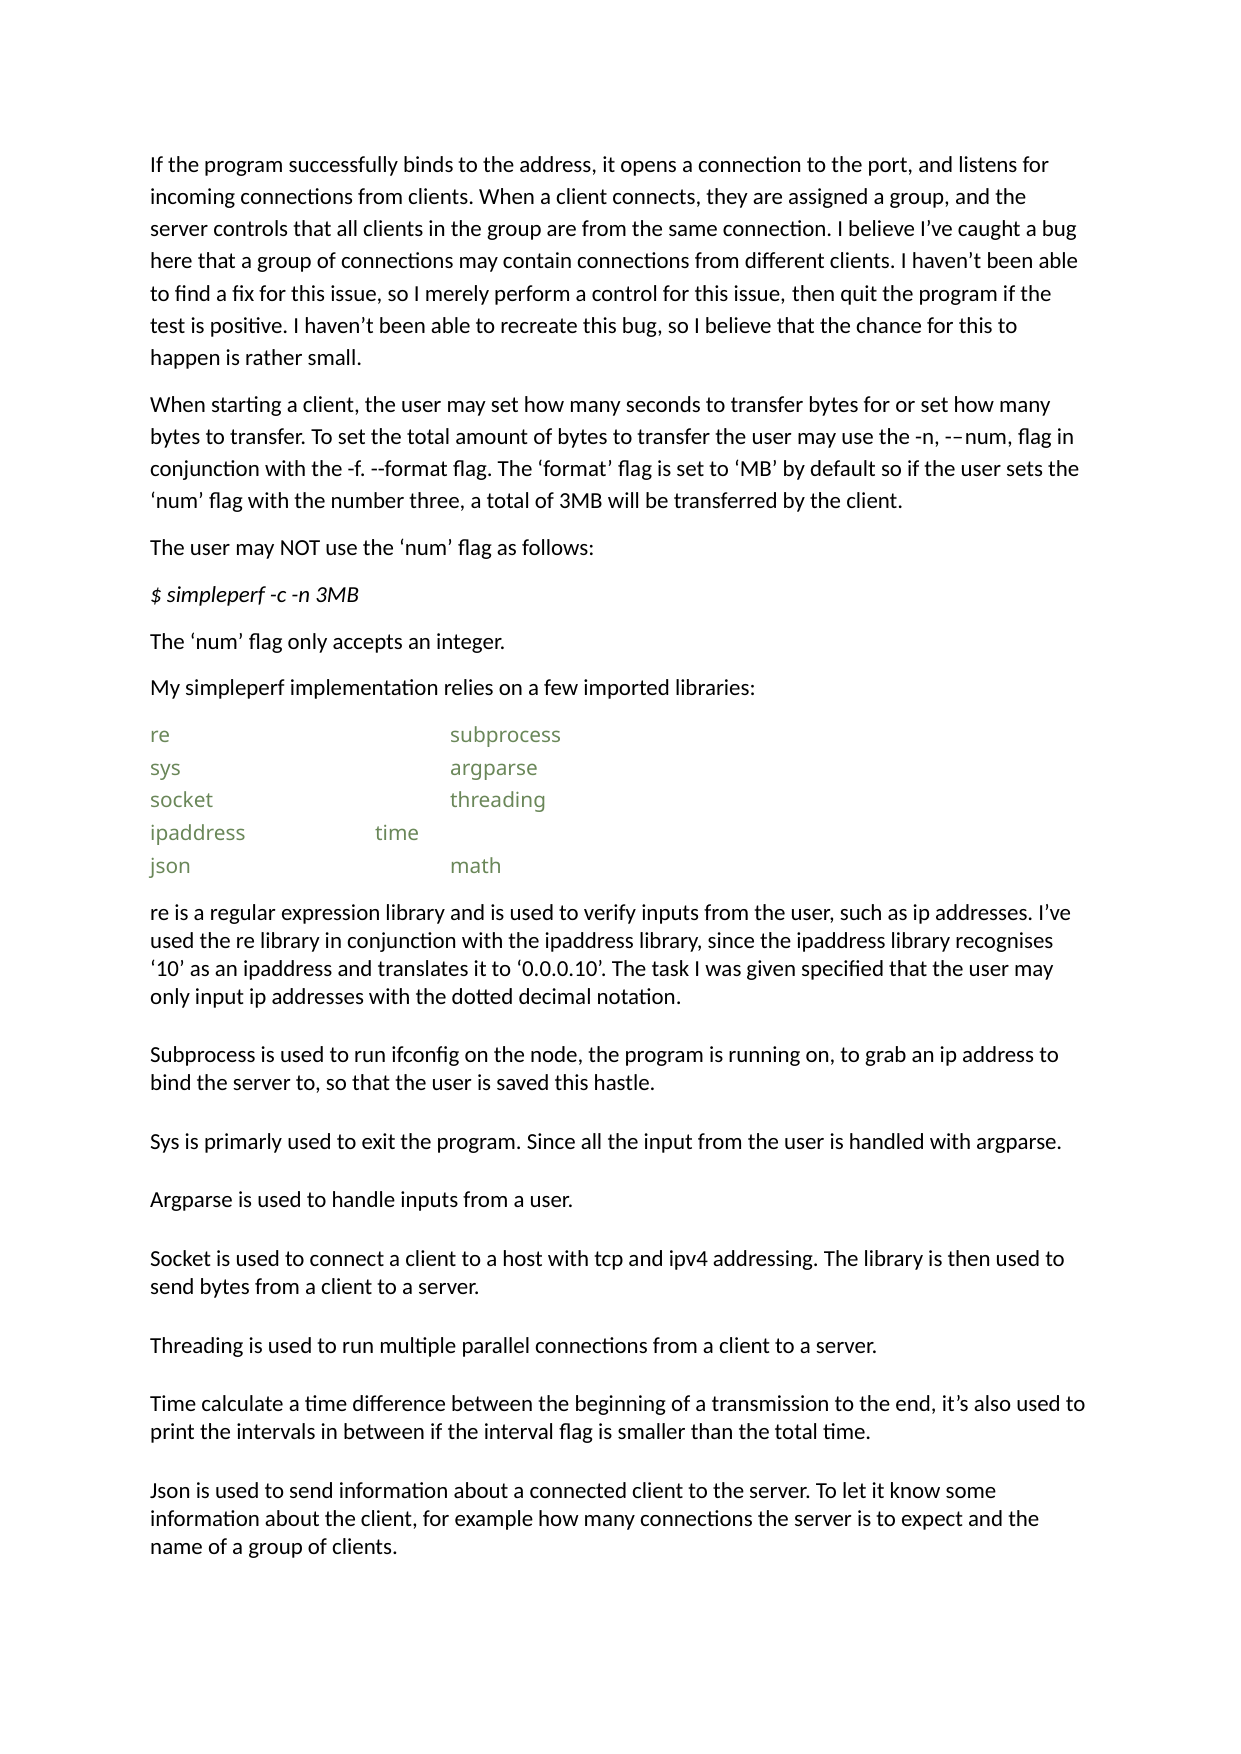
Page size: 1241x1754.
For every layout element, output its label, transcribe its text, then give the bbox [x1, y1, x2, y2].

text The user may NOT use the ‘num’ flag as follows: [150, 533, 1090, 561]
text Socket is used to connect a client to a host with tcp and ipv4 addressing. The library is then used to send bytes from a client to a server. [150, 1244, 1090, 1300]
text re subprocess sys argparse socket threading ipaddress time json math [150, 720, 1090, 879]
text Json is used to send information about a connected client to the server. To let it know some information about the client, for example how many connections the server is to expect and the name of a group of clients. [150, 1476, 1090, 1560]
text Subprocess is used to run ifconfig on the node, the program is running on, to grab an ip address to bind the server to, so that the user is saved this hastle. [150, 1041, 1090, 1097]
text Threading is used to run multiple parallel connections from a client to a server. [150, 1331, 1090, 1359]
text $ simpleperf -c -n 3MB [150, 580, 1090, 608]
text If the program successfully binds to the address, it opens a connection to the port, and listens for incoming connections from clients. When a client connects, they are assigned a group, and the server controls that all clients in the group are from the same connection. I believe I’ve caught a bug here that a group of connections may contain connections from different clients. I haven’t been able to find a fix for this issue, so I merely perform a control for this issue, then quit the program if the test is positive. I haven’t been able to recreate this bug, so I believe that the chance for this to happen is rather small. [150, 150, 1090, 371]
text The ‘num’ flag only accepts an integer. [150, 627, 1090, 655]
text When starting a client, the user may set how many seconds to transfer bytes for or set how many bytes to transfer. To set the total amount of bytes to transfer the user may use the -n, -–num, flag in conjunction with the -f. --format flag. The ‘format’ flag is set to ‘MB’ by default so if the user sets the ‘num’ flag with the number three, a total of 3MB will be transferred by the client. [150, 390, 1090, 514]
text Argparse is used to handle inputs from a user. [150, 1186, 1090, 1214]
text My simpleperf implementation relies on a few imported libraries: [150, 673, 1090, 702]
text Sys is primarly used to exit the program. Since all the input from the user is handled with argparse. [150, 1127, 1090, 1155]
text re is a regular expression library and is used to verify inputs from the user, such as ip addresses. I’ve used the re library in conjunction with the ipaddress library, since the ipaddress library recognises ‘10’ as an ipaddress and translates it to ‘0.0.0.10’. The task I was given specified that the user may only input ip addresses with the dotted decimal notation. [150, 898, 1090, 1010]
text Time calculate a time difference between the beginning of a transmission to the end, it’s also used to print the intervals in between if the interval flag is smaller than the total time. [150, 1389, 1090, 1445]
